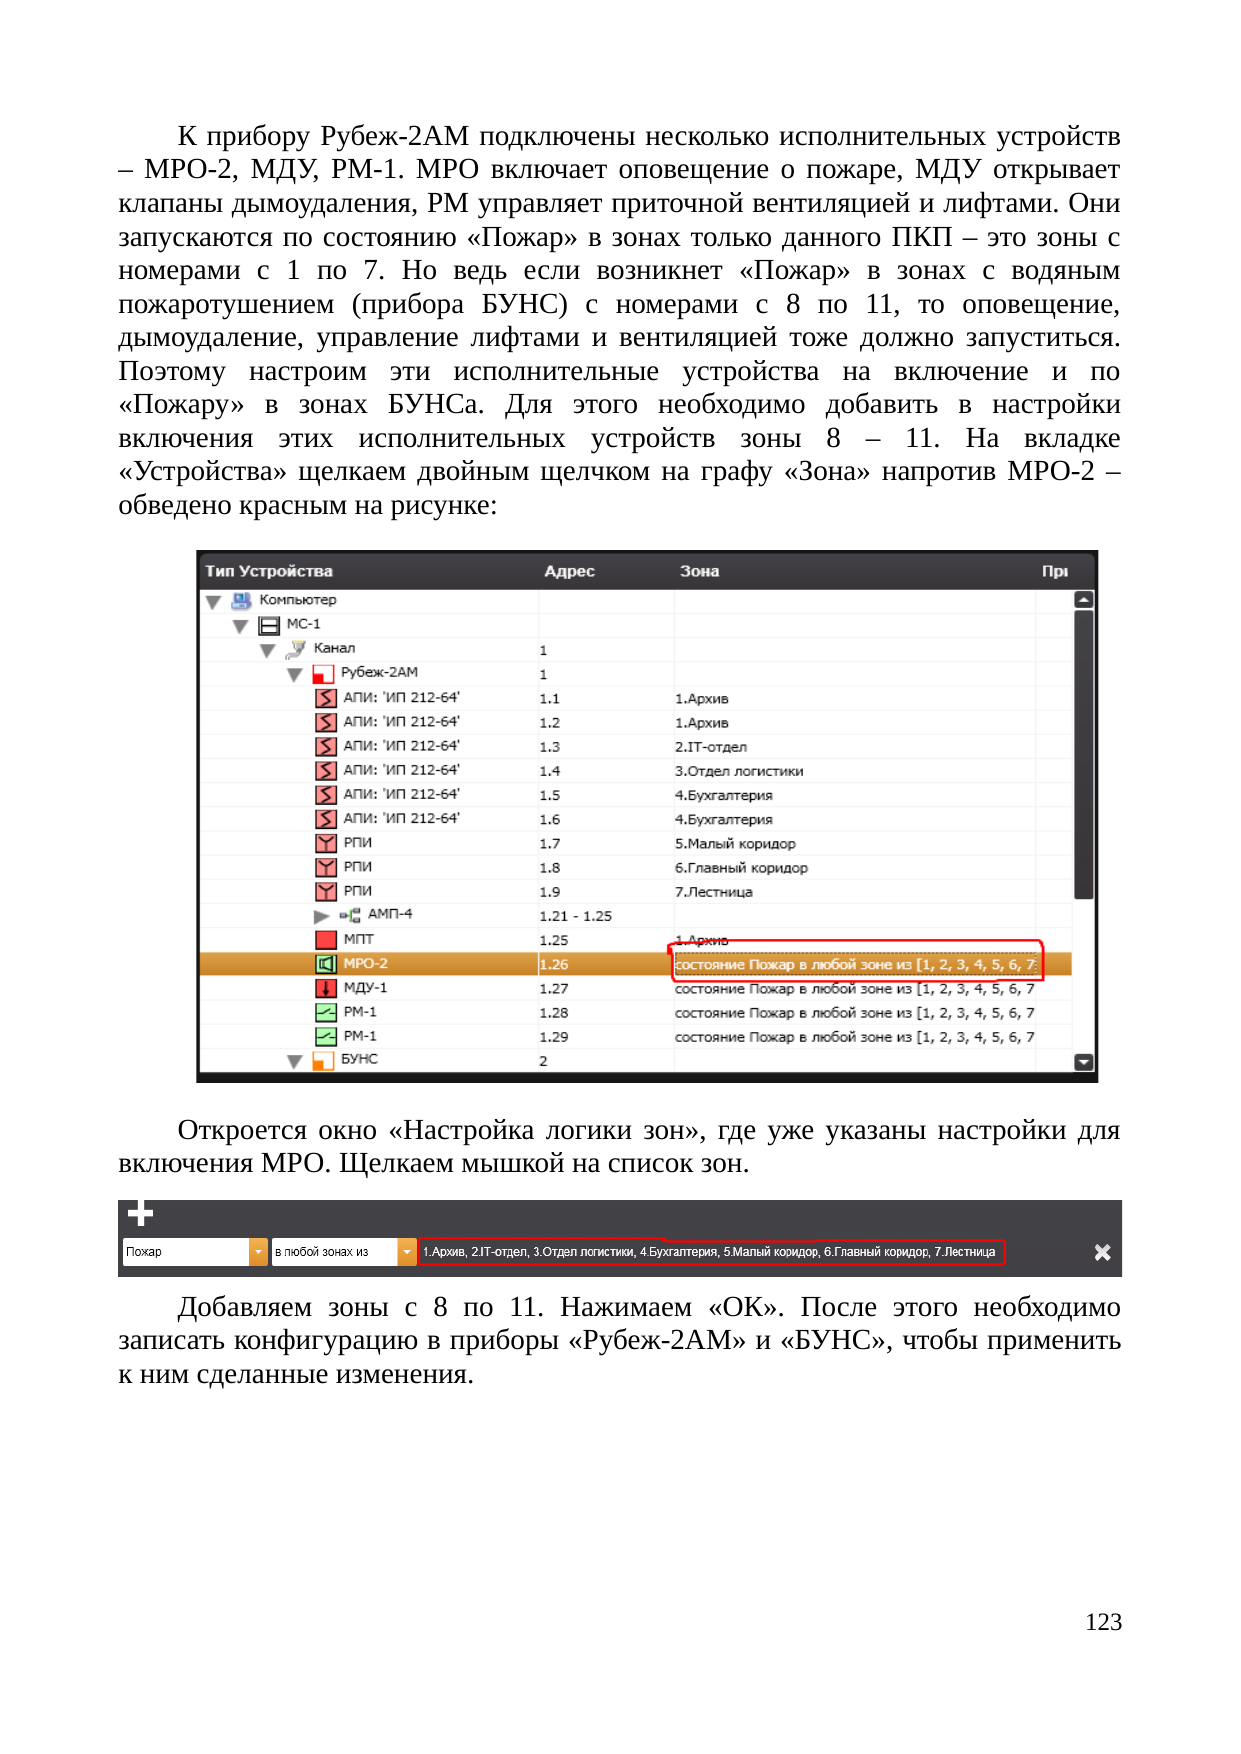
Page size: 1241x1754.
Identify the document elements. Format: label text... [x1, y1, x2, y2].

text Откроется окно «Настройка логики зон», где уже указаны настройки для включения МРО. Щелкаем мышкой на список зон. [118, 521, 1122, 1179]
text Добавляем зоны с 8 по 11. Нажимаем «ОК». После этого необходимо записать конфигурацию в приборы «Рубеж-2АМ» и «БУНС», чтобы применить к ним сделанные изменения. [118, 1277, 1122, 1389]
text [118, 1179, 1122, 1200]
picture [118, 1200, 1123, 1277]
text К прибору Рубеж-2АМ подключены несколько исполнительных устройств – МРО-2, МДУ, РМ-1. МРО включает оповещение о пожаре, МДУ открывает клапаны дымоудаления, РМ управляет приточной вентиляцией и лифтами. Они запускаются по состоянию «Пожар» в зонах только данного ПКП – это зоны с номерами с 1 по 7. Но ведь если возникнет «Пожар» в зонах с водяным пожаротушением (прибора БУНС) с номерами с 8 по 11, то оповещение, дымоудаление, управление лифтами и вентиляцией тоже должно запуститься. Поэтому настроим эти исполнительные устройства на включение и по «Пожару» в зонах БУНСа. Для этого необходимо добавить в настройки включения этих исполнительных устройств зоны 8 – 11. На вкладке «Устройства» щелкаем двойным щелчком на графу «Зона» напротив МРО-2 – обведено красным на рисунке: [118, 118, 1122, 521]
picture [196, 550, 1099, 1083]
